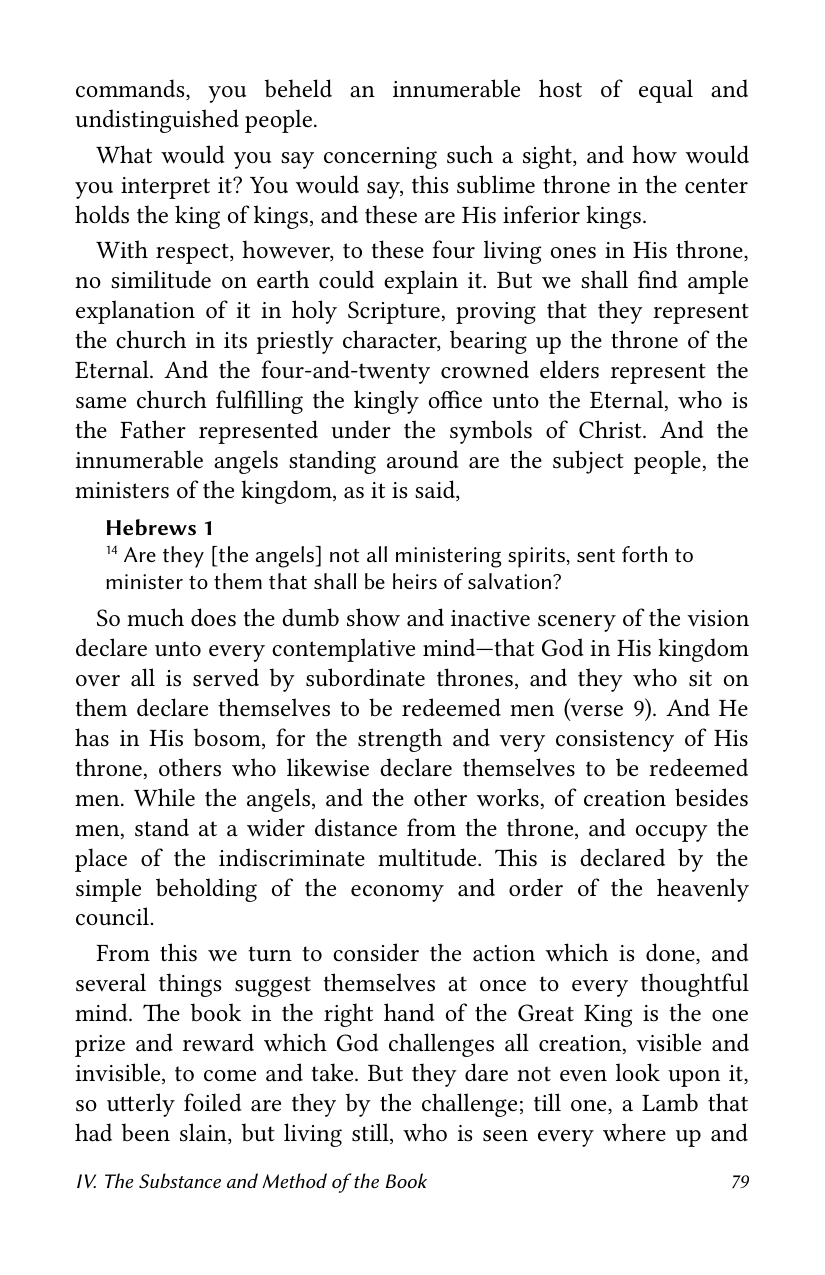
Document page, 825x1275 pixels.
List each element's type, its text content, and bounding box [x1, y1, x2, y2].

text 14 Are they [the angels] not all ministering spirits, sent forth to minister to them that shall be heirs of salvation? [105, 542, 720, 595]
text From this we turn to consider the action which is done, and several things suggest themselves at once to every thoughtful mind. The book in the right hand of the Great King is the one prize and reward which God challenges all creation, visible and invisible, to come and take. But they dare not even look upon it, so utterly foiled are they by the challenge; till one, a Lamb that had been slain, but living still, who is seen every where up and [75, 939, 750, 1147]
text Hebrews 1 [105, 514, 750, 541]
text commands, you beheld an innumerable host of equal and undistinguished people. [75, 75, 750, 133]
text With respect, however, to these four living ones in His throne, no similitude on earth could explain it. But we shall find ample explanation of it in holy Scripture, proving that they represent the church in its priestly character, bearing up the throne of the Eternal. And the four-and-twenty crowned elders represent the same church fulfilling the kingly office unto the Eternal, who is the Father represented under the symbols of Christ. And the innumerable angels standing around are the subject people, the ministers of the kingdom, as it is said, [75, 237, 750, 504]
text What would you say concerning such a sight, and how would you interpret it? You would say, this sublime throne in the center holds the king of kings, and these are His inferior kings. [75, 141, 750, 229]
text So much does the dumb show and inactive scenery of the vision declare unto every contemplative mind—that God in His kingdom over all is served by subordinate thrones, and they who sit on them declare themselves to be redeemed men (verse 9). And He has in His bosom, for the strength and very consistency of His throne, others who likewise declare themselves to be redeemed men. While the angels, and the other works, of creation besides men, stand at a wider distance from the throne, and occupy the place of the indiscriminate multitude. This is declared by the simple beholding of the economy and order of the heavenly council. [75, 604, 750, 932]
